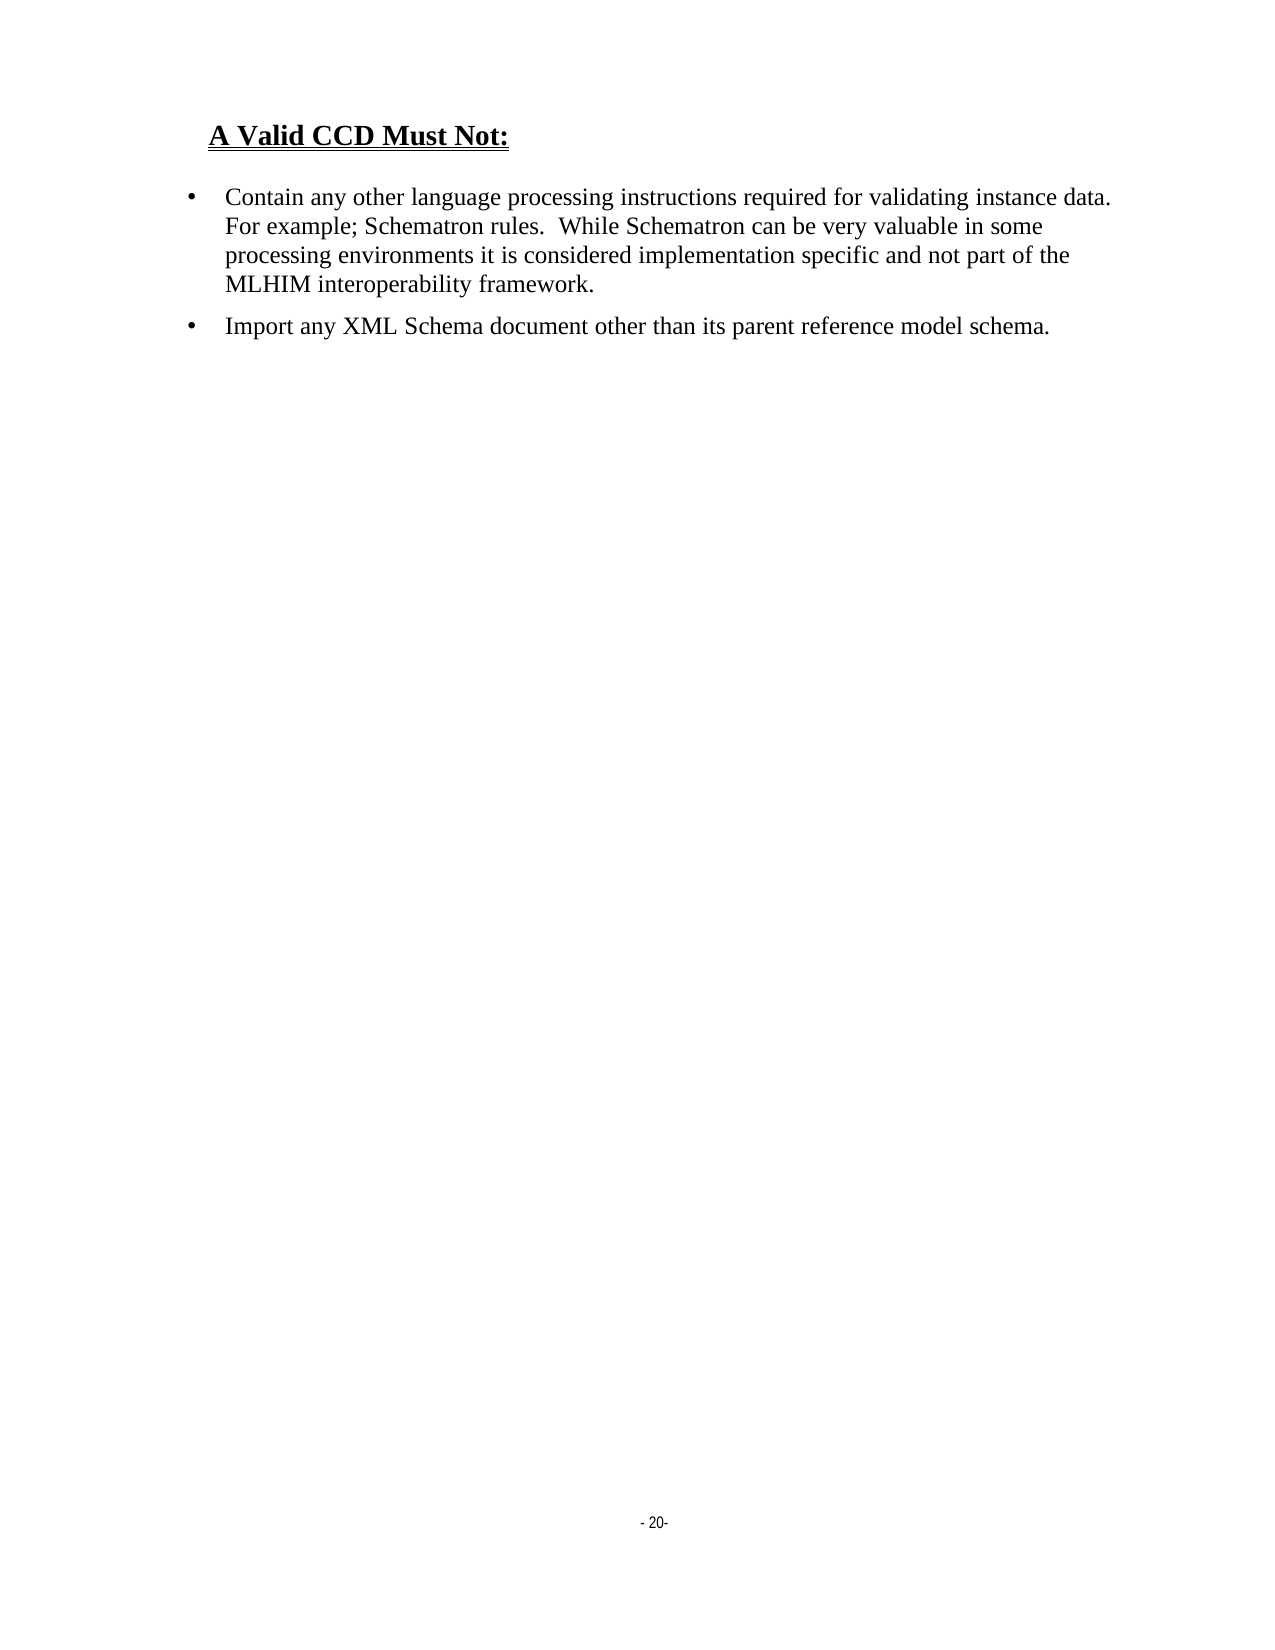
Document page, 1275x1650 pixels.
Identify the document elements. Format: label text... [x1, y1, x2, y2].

subtitle A Valid CCD Must Not: [150, 118, 1125, 152]
list Contain any other language processing instructions required for validating instance data. For example; Schematron rules. While Schematron can be very valuable in some processing environments it is considered implementation specific and not part of the MLHIM interoperability framework. [187, 182, 1125, 298]
list Import any XML Schema document other than its parent reference model schema. [187, 311, 1125, 339]
